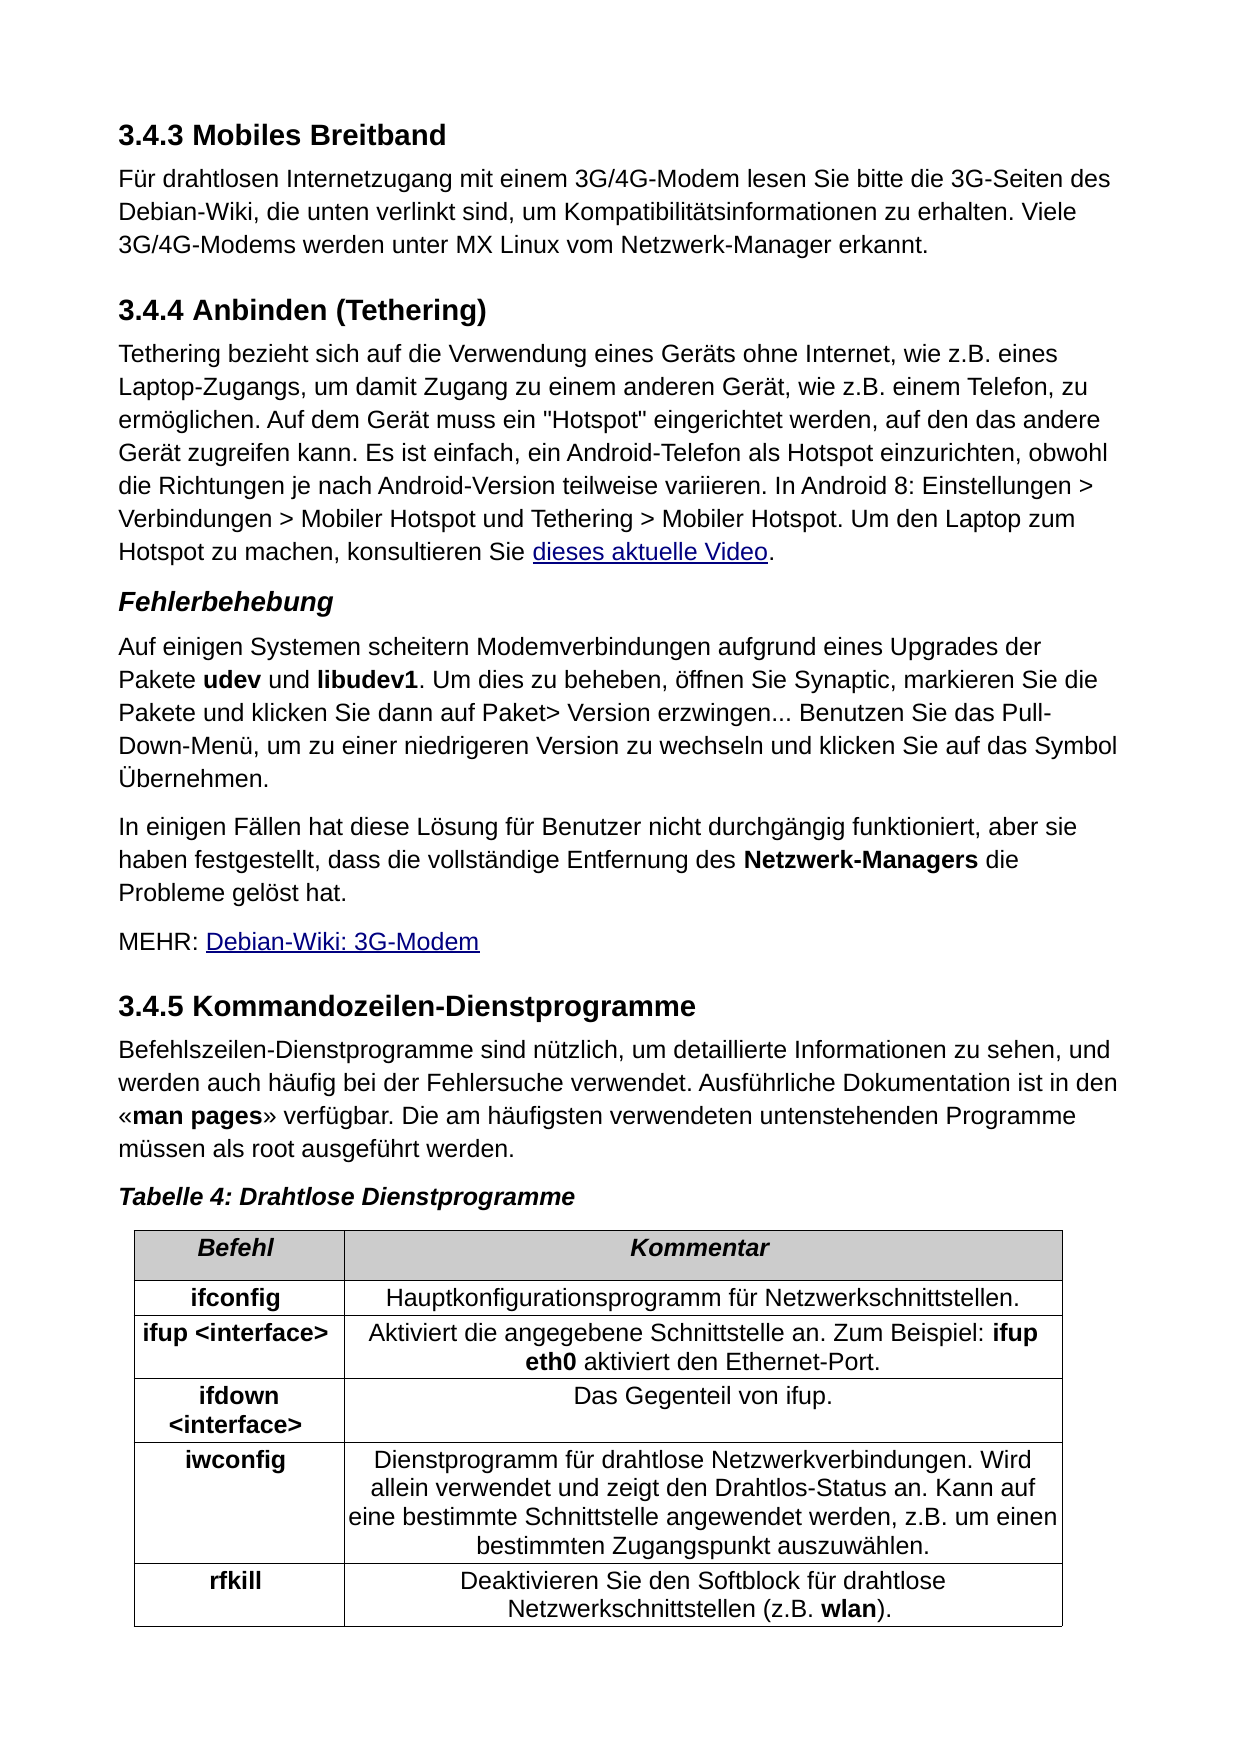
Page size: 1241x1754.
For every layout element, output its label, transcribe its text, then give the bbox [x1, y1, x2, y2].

table_cell Dienstprogramm für drahtlose Netzwerkverbindungen. Wird allein verwendet und zeigt den Drahtlos-Status an. Kann auf eine bestimmte Schnittstelle angewendet werden, z.B. um einen bestimmten Zugangspunkt auszuwählen. [345, 1443, 1062, 1563]
text Tethering bezieht sich auf die Verwendung eines Geräts ohne Internet, wie z.B. eines Laptop-Zugangs, um damit Zugang zu einem anderen Gerät, wie z.B. einem Telefon, zu ermöglichen. Auf dem Gerät muss ein "Hotspot" eingerichtet werden, auf den das andere Gerät zugreifen kann. Es ist einfach, ein Android-Telefon als Hotspot einzurichten, obwohl die Richtungen je nach Android-Version teilweise variieren. In Android 8: Einstellungen > Verbindungen > Mobiler Hotspot und Tethering > Mobiler Hotspot. Um den Laptop zum Hotspot zu machen, konsultieren Sie dieses aktuelle Video. [118, 339, 1122, 566]
text Tabelle 4: Drahtlose Dienstprogramme [118, 1182, 1122, 1211]
table_cell Hauptkonfigurationsprogramm für Netzwerkschnittstellen. [345, 1281, 1062, 1315]
table_cell ifdown <interface> [135, 1379, 344, 1442]
table_cell rfkill [135, 1564, 344, 1626]
table_cell Deaktivieren Sie den Softblock für drahtlose Netzwerkschnittstellen (z.B. wlan). [345, 1564, 1062, 1626]
table_cell ifconfig [135, 1281, 344, 1315]
text Auf einigen Systemen scheitern Modemverbindungen aufgrund eines Upgrades der Pakete udev und libudev1. Um dies zu beheben, öffnen Sie Synaptic, markieren Sie die Pakete und klicken Sie dann auf Paket> Version erzwingen... Benutzen Sie das Pull-Down-Menü, um zu einer niedrigeren Version zu wechseln und klicken Sie auf das Symbol Übernehmen. [118, 632, 1122, 793]
table_cell Aktiviert die angegebene Schnittstelle an. Zum Beispiel: ifup eth0 aktiviert den Ethernet-Port. [345, 1316, 1062, 1378]
text MEHR: Debian-Wiki: 3G-Modem [118, 926, 1122, 955]
table_header Kommentar [345, 1231, 1062, 1280]
table_cell Das Gegenteil von ifup. [345, 1379, 1062, 1442]
table_cell ifup <interface> [135, 1316, 344, 1378]
subtitle Fehlerbehebung [118, 585, 1122, 617]
text Für drahtlosen Internetzugang mit einem 3G/4G-Modem lesen Sie bitte die 3G-Seiten des Debian-Wiki, die unten verlinkt sind, um Kompatibilitätsinformationen zu erhalten. Viele 3G/4G-Modems werden unter MX Linux vom Netzwerk-Manager erkannt. [118, 164, 1122, 259]
text Befehlszeilen-Dienstprogramme sind nützlich, um detaillierte Informationen zu sehen, und werden auch häufig bei der Fehlersuche verwendet. Ausführliche Dokumentation ist in den «man pages» verfügbar. Die am häufigsten verwendeten untenstehenden Programme müssen als root ausgeführt werden. [118, 1035, 1122, 1163]
text In einigen Fällen hat diese Lösung für Benutzer nicht durchgängig funktioniert, aber sie haben festgestellt, dass die vollständige Entfernung des Netzwerk-Managers die Probleme gelöst hat. [118, 812, 1122, 907]
subtitle Anbinden (Tethering) [118, 293, 1122, 327]
table_header Befehl [135, 1231, 344, 1280]
subtitle Mobiles Breitband [118, 118, 1122, 152]
table_cell iwconfig [135, 1443, 344, 1563]
subtitle Kommandozeilen-Dienstprogramme [118, 989, 1122, 1023]
